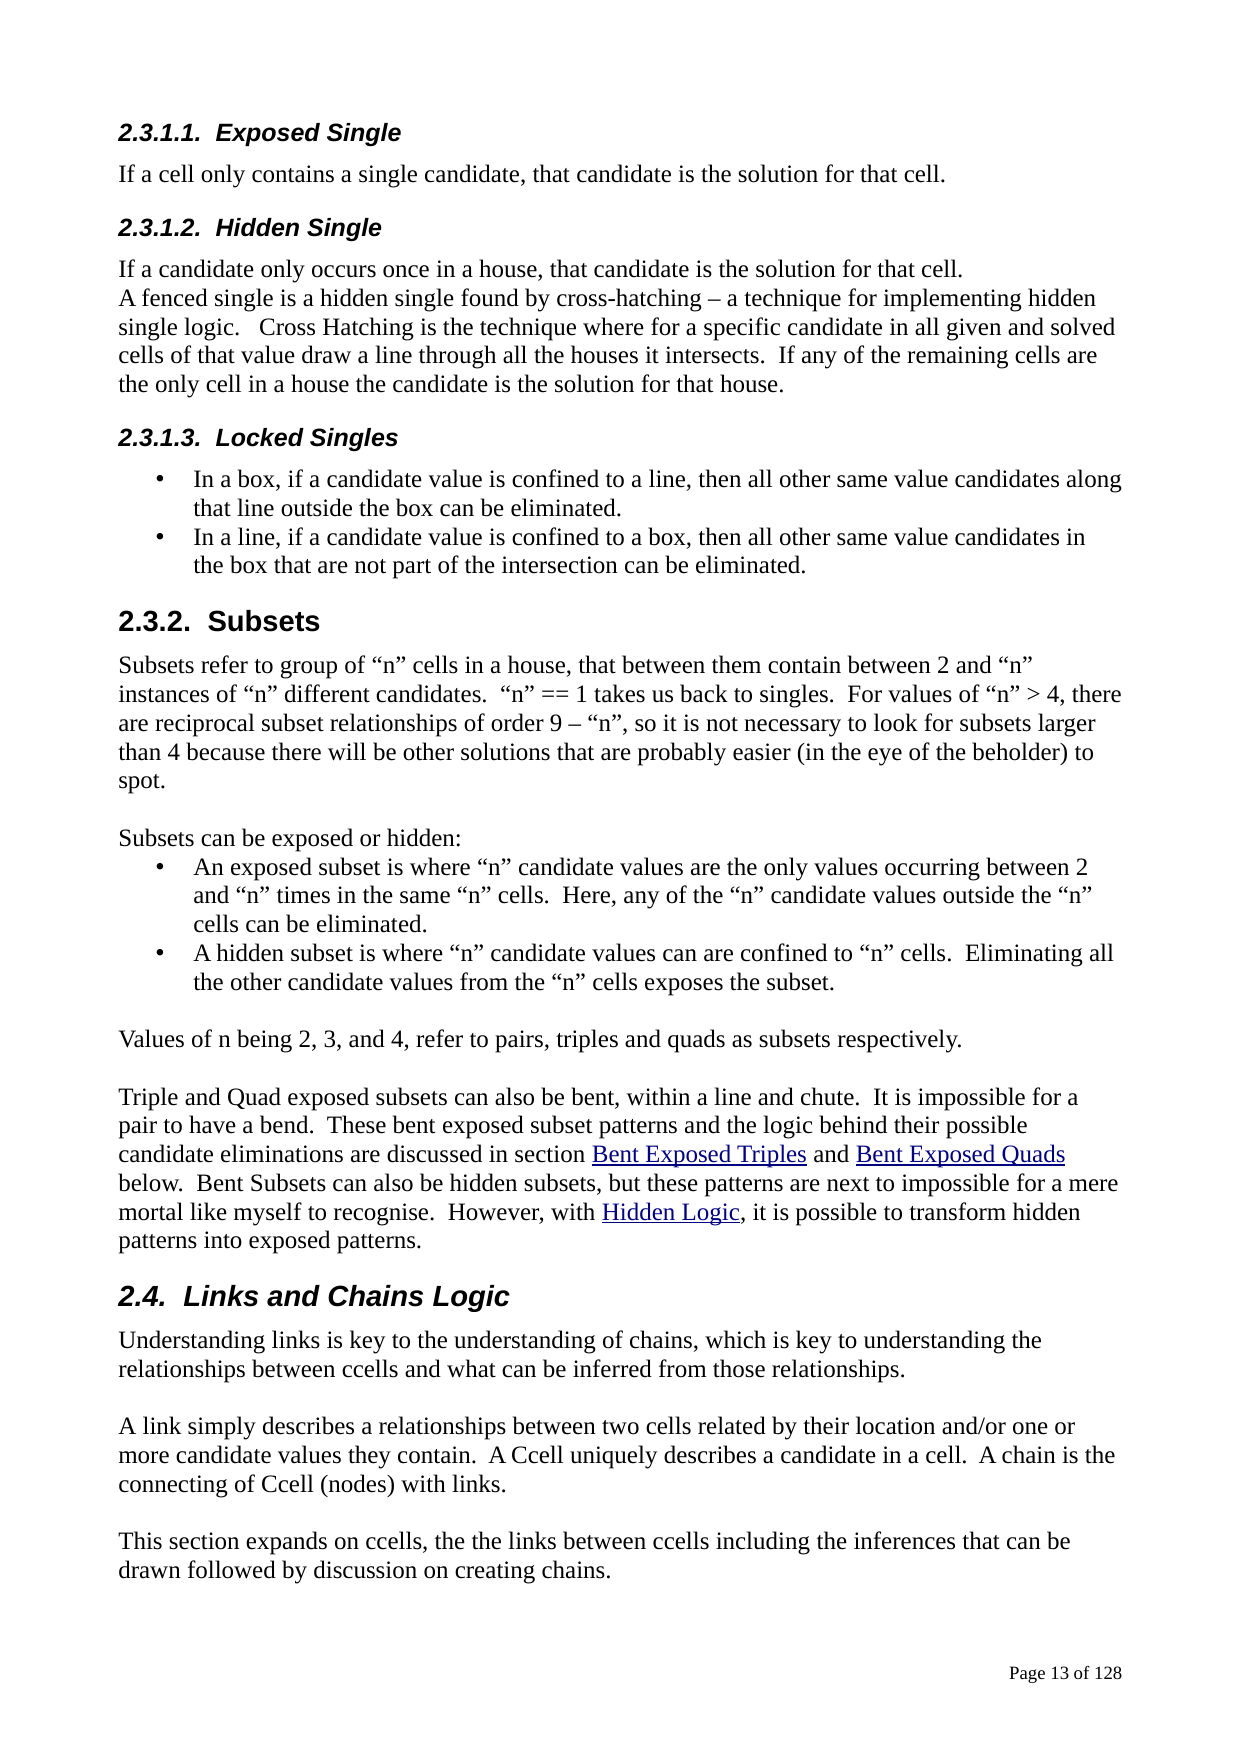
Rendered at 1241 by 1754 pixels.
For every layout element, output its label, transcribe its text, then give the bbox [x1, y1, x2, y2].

text If a candidate only occurs once in a house, that candidate is the solution for that cell. [118, 254, 1122, 283]
text If a cell only contains a single candidate, that candidate is the solution for that cell. [118, 159, 1122, 188]
list A hidden subset is where “n” candidate values can are confined to “n” cells. Eliminating all the other candidate values from the “n” cells exposes the subset. [156, 938, 1122, 995]
list In a line, if a candidate value is confined to a box, then all other same value candidates in the box that are not part of the intersection can be eliminated. [156, 522, 1122, 579]
text Subsets can be exposed or hidden: [118, 823, 1122, 852]
list In a box, if a candidate value is confined to a line, then all other same value candidates along that line outside the box can be eliminated. [156, 464, 1122, 522]
text A link simply describes a relationships between two cells related by their location and/or one or more candidate values they contain. A Ccell uniquely describes a candidate in a cell. A chain is the connecting of Ccell (nodes) with links. [118, 1411, 1122, 1498]
subtitle Exposed Single [118, 118, 1122, 147]
text Values of n being 2, 3, and 4, refer to pairs, triples and quads as subsets respectively. [118, 1024, 1122, 1053]
text Understanding links is key to the understanding of chains, which is key to understanding the relationships between ccells and what can be inferred from those relationships. [118, 1325, 1122, 1383]
subtitle Subsets [118, 604, 1122, 638]
text This section expands on ccells, the the links between ccells including the inferences that can be drawn followed by discussion on creating chains. [118, 1526, 1122, 1584]
text A fenced single is a hidden single found by cross-hatching – a technique for implementing hidden single logic. Cross Hatching is the technique where for a specific candidate in all given and solved cells of that value draw a line through all the houses it intersects. If any of the remaining cells are the only cell in a house the candidate is the solution for that house. [118, 283, 1122, 398]
subtitle Hidden Single [118, 213, 1122, 242]
subtitle Locked Singles [118, 423, 1122, 452]
text Triple and Quad exposed subsets can also be bent, within a line and chute. It is impossible for a pair to have a bend. These bent exposed subset patterns and the logic behind their possible candidate eliminations are discussed in section Bent Exposed Triples and Bent Exposed Quads below. Bent Subsets can also be hidden subsets, but these patterns are next to impossible for a mere mortal like myself to recognise. However, with Hidden Logic, it is possible to transform hidden patterns into exposed patterns. [118, 1082, 1122, 1254]
subtitle Links and Chains Logic [118, 1279, 1122, 1313]
list An exposed subset is where “n” candidate values are the only values occurring between 2 and “n” times in the same “n” cells. Here, any of the “n” candidate values outside the “n” cells can be eliminated. [156, 852, 1122, 938]
text Subsets refer to group of “n” cells in a house, that between them contain between 2 and “n” instances of “n” different candidates. “n” == 1 takes us back to singles. For values of “n” > 4, there are reciprocal subset relationships of order 9 – “n”, so it is not necessary to look for subsets larger than 4 because there will be other solutions that are probably easier (in the eye of the beholder) to spot. [118, 650, 1122, 794]
